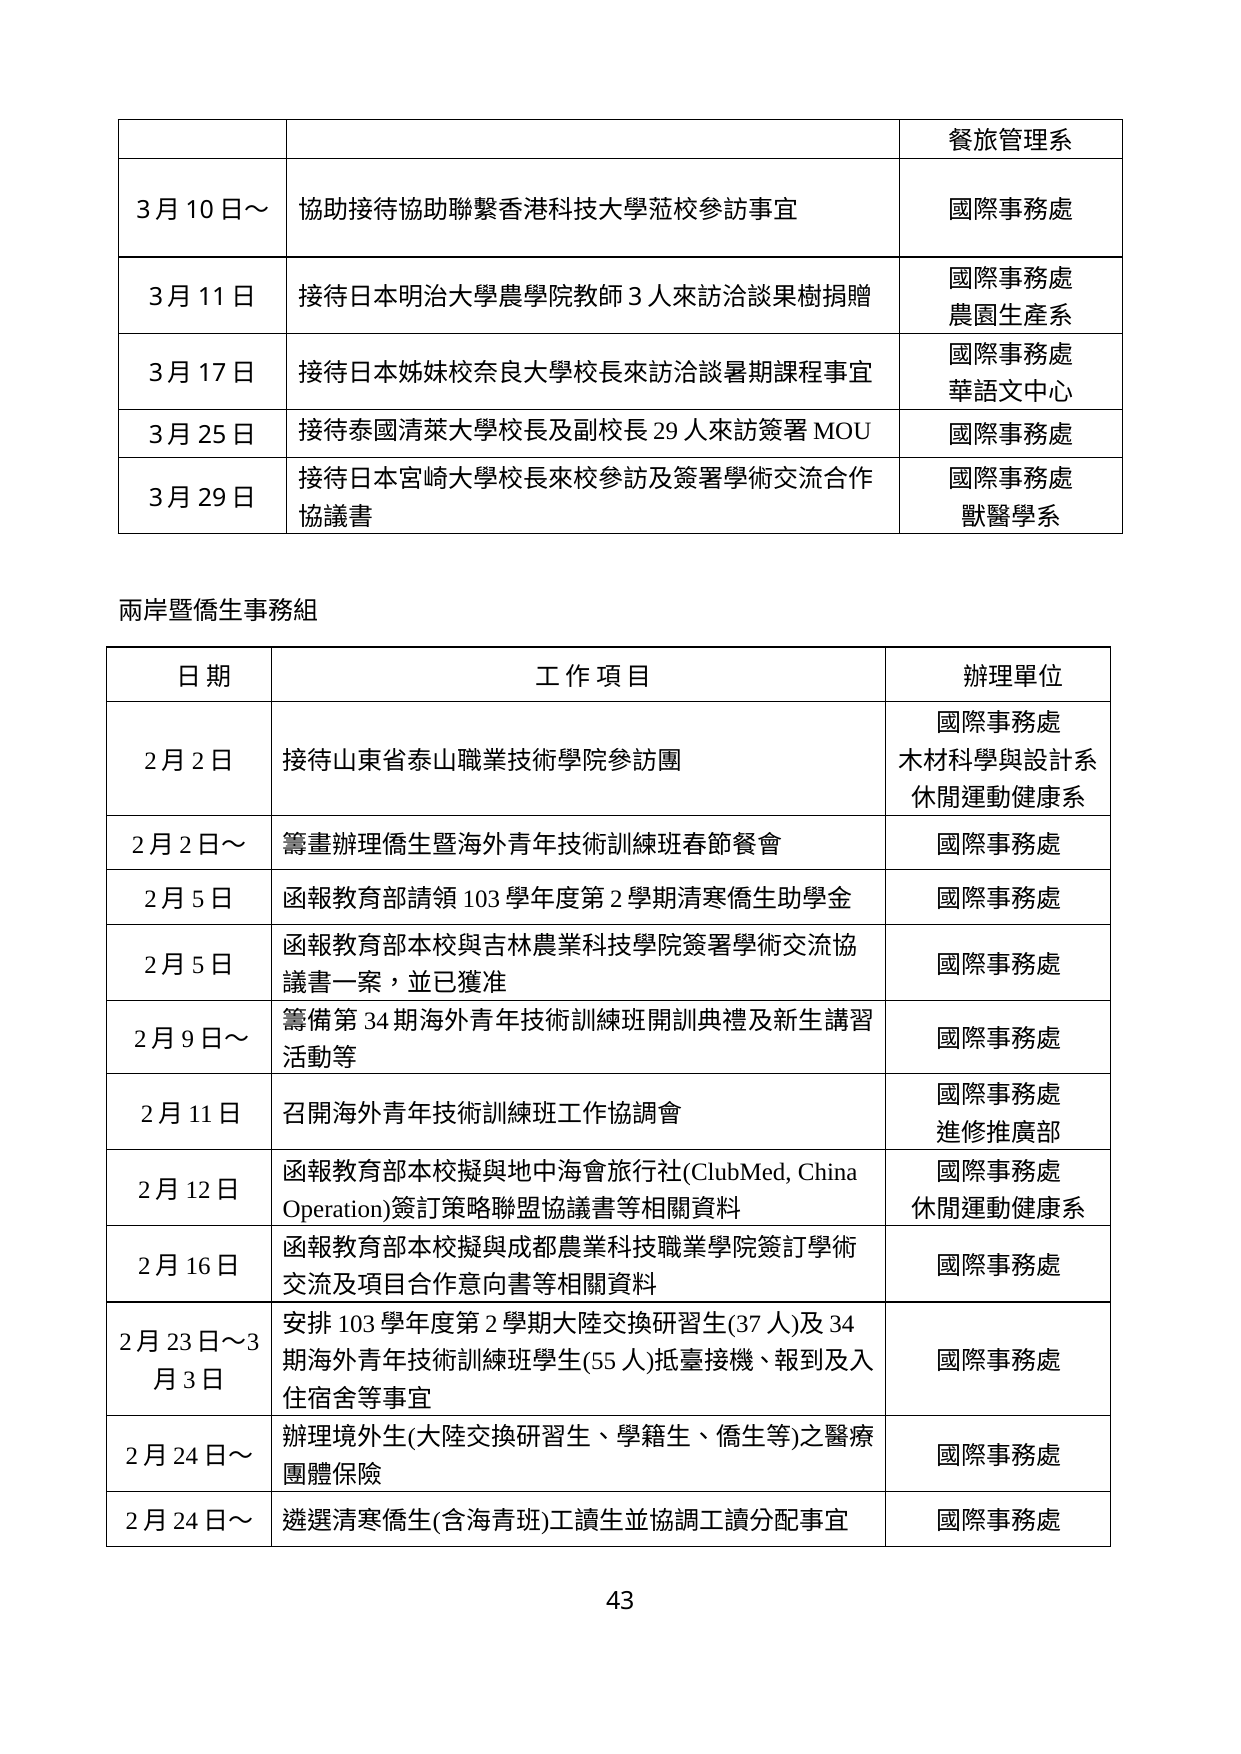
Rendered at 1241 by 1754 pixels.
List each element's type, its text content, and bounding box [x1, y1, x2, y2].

table_cell 2月5日 [107, 925, 271, 1000]
table_cell 函報教育部本校與吉林農業科技學院簽署學術交流協議書一案，並已獲准 [272, 925, 885, 1000]
table_cell 國際事務處 休閒運動健康系 [886, 1150, 1110, 1225]
table_cell 國際事務處 [886, 1492, 1110, 1546]
table_cell 遴選清寒僑生(含海青班)工讀生並協調工讀分配事宜 [272, 1492, 885, 1546]
table_cell 國際事務處 [886, 1416, 1110, 1491]
table_cell 召開海外青年技術訓練班工作協調會 [272, 1074, 885, 1149]
table_cell 2月11日 [107, 1074, 271, 1149]
table_cell 餐旅管理系 [900, 120, 1122, 158]
table_cell 2月12日 [107, 1150, 271, 1225]
table_cell 籌畫辦理僑生暨海外青年技術訓練班春節餐會 [272, 816, 885, 869]
table_cell 函報教育部本校擬與地中海會旅行社(ClubMed, China Operation)簽訂策略聯盟協議書等相關資料 [272, 1150, 885, 1225]
table_cell 3月10日～ [119, 159, 286, 256]
table_cell 接待日本明治大學農學院教師3人來訪洽談果樹捐贈 [287, 258, 899, 332]
table_cell 接待山東省泰山職業技術學院參訪團 [272, 702, 885, 814]
table_cell 2月24日～ [107, 1416, 271, 1491]
table_cell [119, 120, 286, 158]
table_cell 3月17日 [119, 334, 286, 408]
table_cell 協助接待協助聯繫香港科技大學蒞校參訪事宜 [287, 159, 899, 256]
table_cell 辦理境外生(大陸交換研習生、學籍生、僑生等)之醫療團體保險 [272, 1416, 885, 1491]
table_cell 接待泰國清萊大學校長及副校長29人來訪簽署MOU [287, 410, 899, 457]
table_cell [287, 120, 899, 158]
table_header 辦理單位 [886, 648, 1110, 701]
table_cell 國際事務處 農園生產系 [900, 258, 1122, 332]
table_cell 國際事務處 獸醫學系 [900, 458, 1122, 533]
table_header 工 作 項 目 [272, 648, 885, 701]
table_cell 2月2日 [107, 702, 271, 814]
table_cell 國際事務處 [886, 1001, 1110, 1073]
table_cell 國際事務處 [886, 1303, 1110, 1415]
table_cell 國際事務處 [886, 925, 1110, 1000]
table_cell 國際事務處 華語文中心 [900, 334, 1122, 408]
table_cell 2月16日 [107, 1226, 271, 1301]
table_cell 籌備第34期海外青年技術訓練班開訓典禮及新生講習活動等 [272, 1001, 885, 1073]
table_cell 2月24日～ [107, 1492, 271, 1546]
table_cell 接待日本宮崎大學校長來校參訪及簽署學術交流合作協議書 [287, 458, 899, 533]
table_cell 2月9日～ [107, 1001, 271, 1073]
table_cell 2月23日～3月3日 [107, 1303, 271, 1415]
table_cell 國際事務處 [886, 1226, 1110, 1301]
table_cell 國際事務處 [900, 159, 1122, 256]
table_cell 3月25日 [119, 410, 286, 457]
table_cell 接待日本姊妹校奈良大學校長來訪洽談暑期課程事宜 [287, 334, 899, 408]
table_cell 函報教育部請領103學年度第2學期清寒僑生助學金 [272, 870, 885, 924]
table_cell 國際事務處 [900, 410, 1122, 457]
table_header 日 期 [107, 648, 271, 701]
text 兩岸暨僑生事務組 [118, 590, 1122, 628]
table_cell 3月11日 [119, 258, 286, 332]
table_cell 國際事務處 [886, 816, 1110, 869]
table_cell 3月29日 [119, 458, 286, 533]
table_cell 國際事務處 進修推廣部 [886, 1074, 1110, 1149]
table_cell 國際事務處 [886, 870, 1110, 924]
table_cell 國際事務處 木材科學與設計系 休閒運動健康系 [886, 702, 1110, 814]
table_cell 安排103學年度第2學期大陸交換研習生(37人)及34期海外青年技術訓練班學生(55人)抵臺接機、報到及入住宿舍等事宜 [272, 1303, 885, 1415]
table_cell 函報教育部本校擬與成都農業科技職業學院簽訂學術交流及項目合作意向書等相關資料 [272, 1226, 885, 1301]
table_cell 2月5日 [107, 870, 271, 924]
table_cell 2月2日～ [107, 816, 271, 869]
